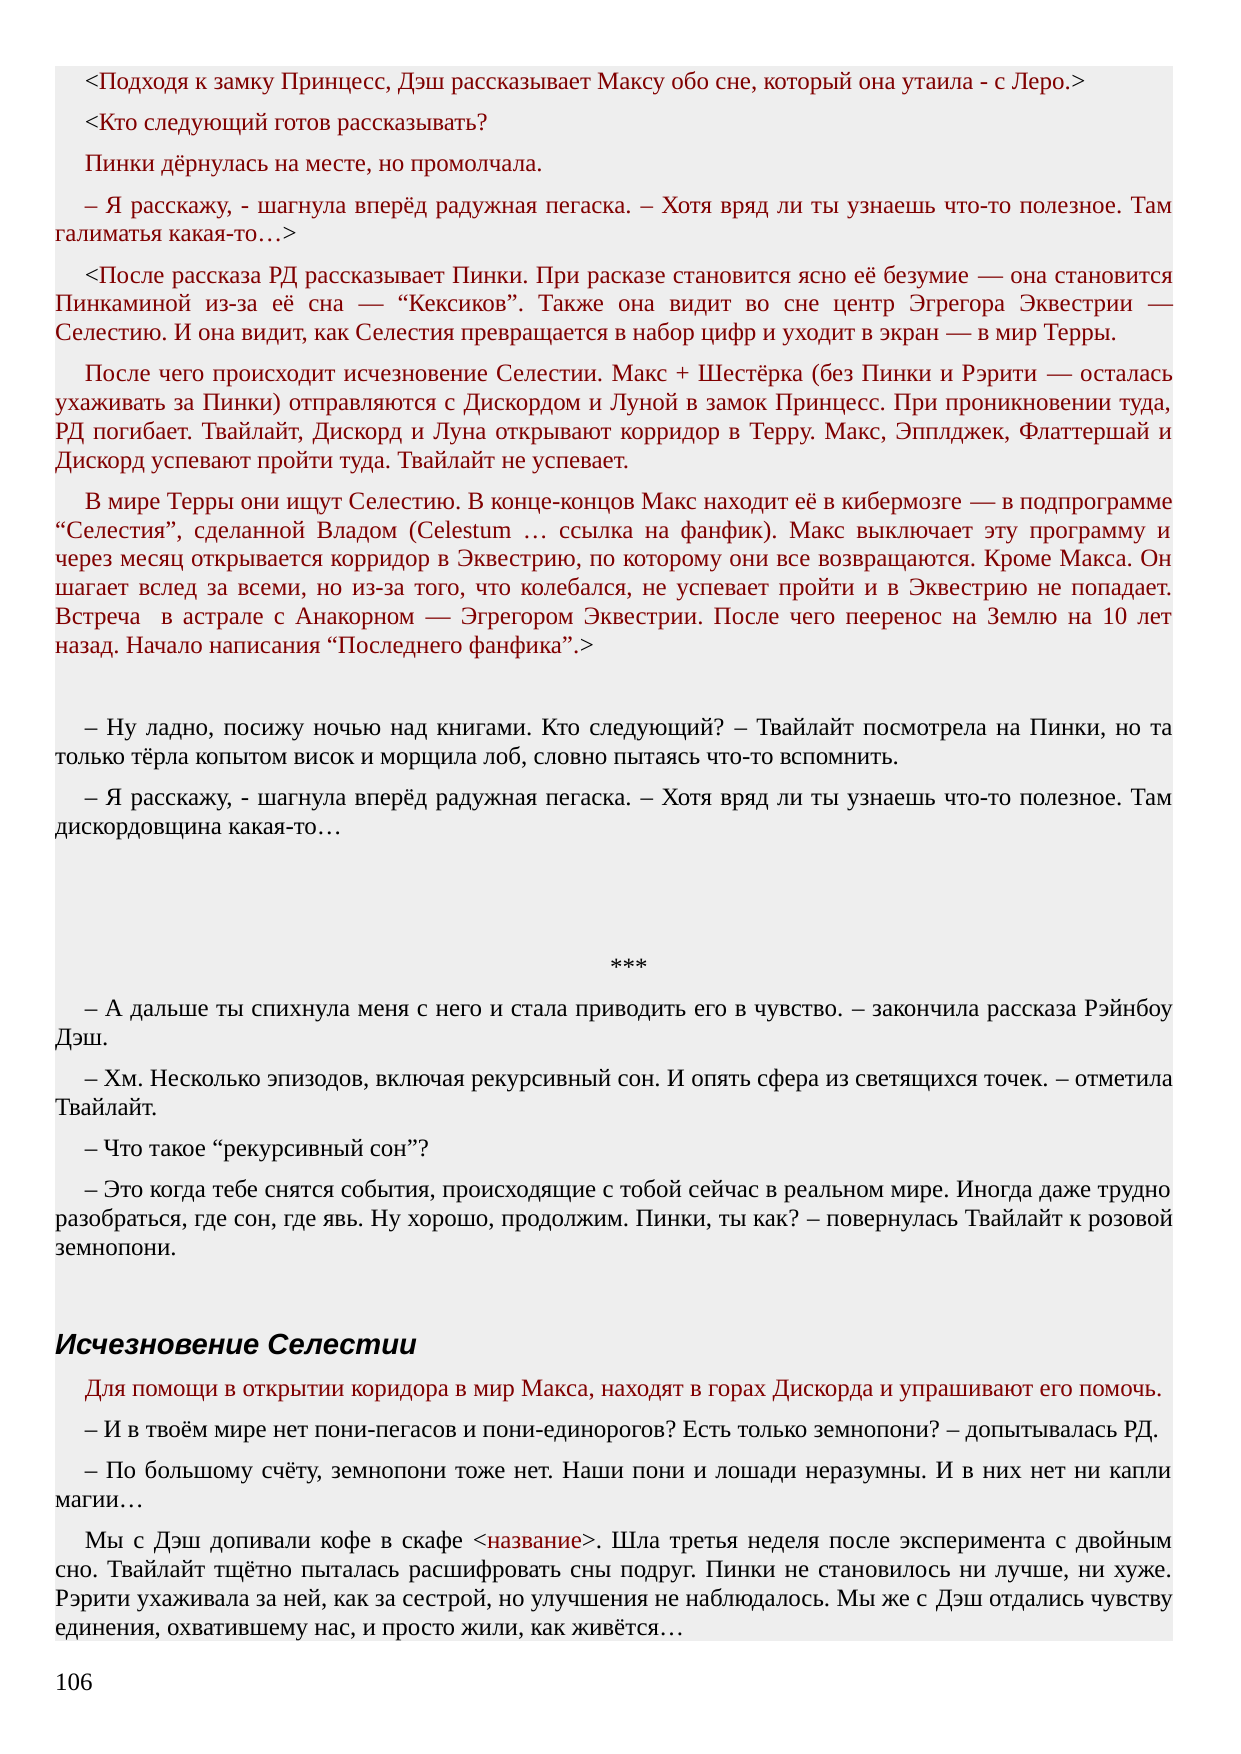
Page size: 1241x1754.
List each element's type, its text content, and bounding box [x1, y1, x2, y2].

text – А дальше ты спихнула меня с него и стала приводить его в чувство. – закончила рассказа Рэйнбоу Дэш. [55, 993, 1173, 1051]
text Пинки дёрнулась на месте, но промолчала. [55, 148, 1173, 177]
subtitle Исчезновение Селестии [55, 1327, 1173, 1361]
text *** [55, 952, 1173, 981]
text <Подходя к замку Принцесс, Дэш рассказывает Максу обо сне, который она утаила - с Леро.> [55, 66, 1173, 95]
text <После рассказа РД рассказывает Пинки. При расказе становится ясно её безумие — она становится Пинкаминой из-за её сна — “Кексиков”. Также она видит во сне центр Эгрегора Эквестрии — Селестию. И она видит, как Селестия превращается в набор цифр и уходит в экран — в мир Терры. [55, 260, 1173, 346]
text – Хм. Несколько эпизодов, включая рекурсивный сон. И опять сфера из светящихся точек. – отметила Твайлайт. [55, 1063, 1173, 1121]
text Мы с Дэш допивали кофе в cкафе <название>. Шла третья неделя после эксперимента с двойным сно. Твайлайт тщётно пыталась расшифровать сны подруг. Пинки не становилось ни лучше, ни хуже. Рэрити ухаживала за ней, как за сестрой, но улучшения не наблюдалось. Мы же с Дэш отдались чувству единения, охватившему нас, и просто жили, как живётся… [55, 1526, 1173, 1641]
text – Ну ладно, посижу ночью над книгами. Кто следующий? – Твайлайт посмотрела на Пинки, но та только тёрла копытом висок и морщила лоб, словно пытаясь что-то вспомнить. [55, 712, 1173, 770]
text – Я расскажу, - шагнула вперёд радужная пегаска. – Хотя вряд ли ты узнаешь что-то полезное. Там дискордовщина какая-то… [55, 782, 1173, 840]
text После чего происходит исчезновение Селестии. Макс + Шестёрка (без Пинки и Рэрити — осталась ухаживать за Пинки) отправляются с Дискордом и Луной в замок Принцесс. При проникновении туда, РД погибает. Твайлайт, Дискорд и Луна открывают корридор в Терру. Макс, Эпплджек, Флаттершай и Дискорд успевают пройти туда. Твайлайт не успевает. [55, 358, 1173, 473]
text – И в твоём мире нет пони-пегасов и пони-единорогов? Есть только земнопони? – допытывалась РД. [55, 1414, 1173, 1443]
text – Что такое “рекурсивный сон”? [55, 1133, 1173, 1162]
text Для помощи в открытии коридора в мир Макса, находят в горах Дискорда и упрашивают его помочь. [55, 1373, 1173, 1402]
text В мире Терры они ищут Селестию. В конце-концов Макс находит её в кибермозге — в подпрограмме “Селестия”, сделанной Владом (Celestum … ссылка на фанфик). Макс выключает эту программу и через месяц открывается корридор в Эквестрию, по которому они все возвращаются. Кроме Макса. Он шагает вслед за всеми, но из-за того, что колебался, не успевает пройти и в Эквестрию не попадает. Встреча в астрале с Анакорном — Эгрегором Эквестрии. После чего пееренос на Землю на 10 лет назад. Начало написания “Последнего фанфика”.> [55, 486, 1173, 658]
text <Кто следующий готов рассказывать? [55, 107, 1173, 136]
text – Я расскажу, - шагнула вперёд радужная пегаска. – Хотя вряд ли ты узнаешь что-то полезное. Там галиматья какая-то…> [55, 190, 1173, 247]
text – Это когда тебе снятся события, происходящие с тобой сейчас в реальном мире. Иногда даже трудно разобраться, где сон, где явь. Ну хорошо, продолжим. Пинки, ты как? – повернулась Твайлайт к розовой земнопони. [55, 1174, 1173, 1261]
text – По большому счёту, земнопони тоже нет. Наши пони и лошади неразумны. И в них нет ни капли магии… [55, 1456, 1173, 1513]
